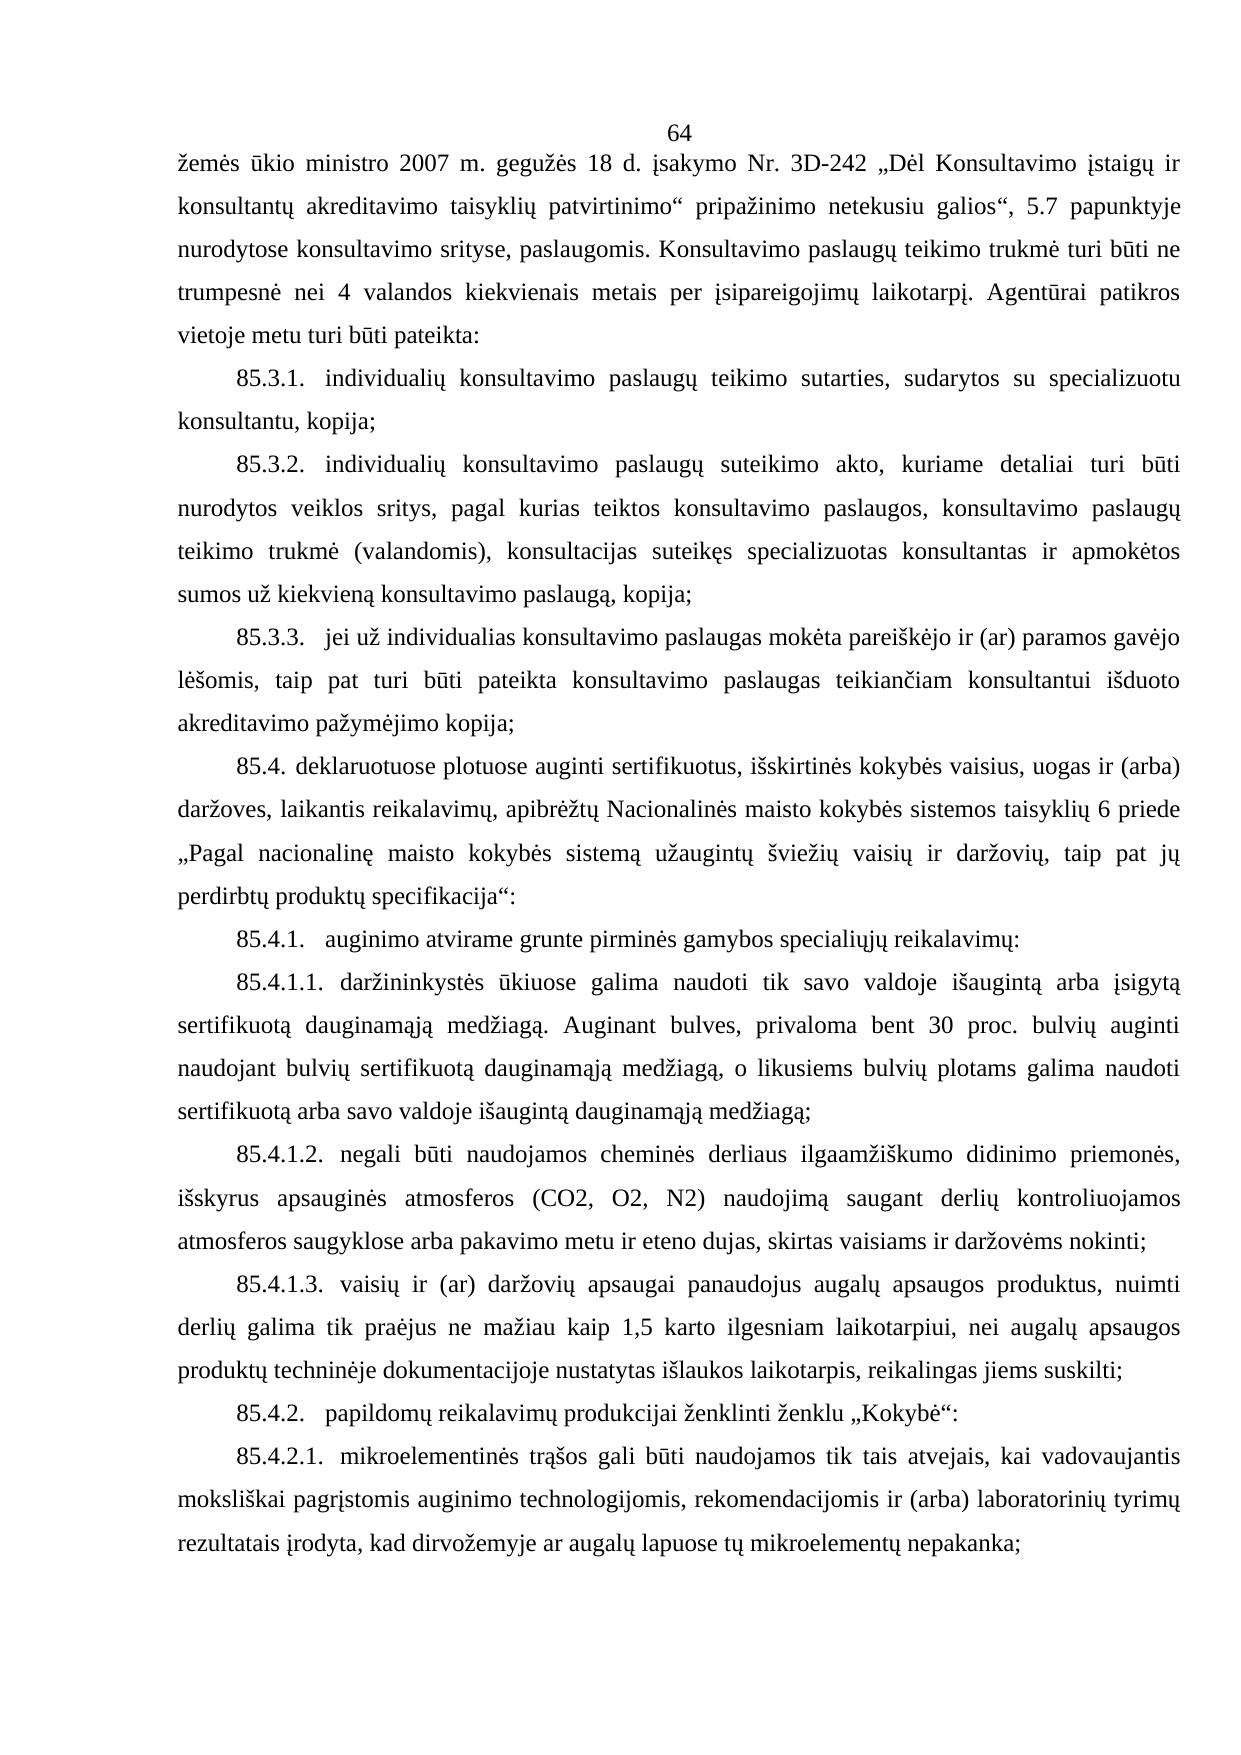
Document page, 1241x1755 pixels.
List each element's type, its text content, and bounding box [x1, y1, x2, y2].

text 85.4.2.1. mikroelementinės trąšos gali būti naudojamos tik tais atvejais, kai vadovaujantis moksliškai pagrįstomis auginimo technologijomis, rekomendacijomis ir (arba) laboratorinių tyrimų rezultatais įrodyta, kad dirvožemyje ar augalų lapuose tų mikroelementų nepakanka; [177, 1441, 1181, 1556]
text 85.4.1. auginimo atvirame grunte pirminės gamybos specialiųjų reikalavimų: [177, 924, 1181, 953]
text žemės ūkio ministro 2007 m. gegužės 18 d. įsakymo Nr. 3D-242 „Dėl Konsultavimo įstaigų ir konsultantų akreditavimo taisyklių patvirtinimo“ pripažinimo netekusiu galios“, 5.7 papunktyje nurodytose konsultavimo srityse, paslaugomis. Konsultavimo paslaugų teikimo trukmė turi būti ne trumpesnė nei 4 valandos kiekvienais metais per įsipareigojimų laikotarpį. Agentūrai patikros vietoje metu turi būti pateikta: [177, 148, 1181, 349]
text 85.4.1.3. vaisių ir (ar) daržovių apsaugai panaudojus augalų apsaugos produktus, nuimti derlių galima tik praėjus ne mažiau kaip 1,5 karto ilgesniam laikotarpiui, nei augalų apsaugos produktų techninėje dokumentacijoje nustatytas išlaukos laikotarpis, reikalingas jiems suskilti; [177, 1269, 1181, 1384]
text 85.3.2. individualių konsultavimo paslaugų suteikimo akto, kuriame detaliai turi būti nurodytos veiklos sritys, pagal kurias teiktos konsultavimo paslaugos, konsultavimo paslaugų teikimo trukmė (valandomis), konsultacijas suteikęs specializuotas konsultantas ir apmokėtos sumos už kiekvieną konsultavimo paslaugą, kopija; [177, 449, 1181, 608]
text 85.4.2. papildomų reikalavimų produkcijai ženklinti ženklu „Kokybė“: [177, 1398, 1181, 1427]
text 85.3.3. jei už individualias konsultavimo paslaugas mokėta pareiškėjo ir (ar) paramos gavėjo lėšomis, taip pat turi būti pateikta konsultavimo paslaugas teikiančiam konsultantui išduoto akreditavimo pažymėjimo kopija; [177, 622, 1181, 737]
text 85.4. deklaruotuose plotuose auginti sertifikuotus, išskirtinės kokybės vaisius, uogas ir (arba) daržoves, laikantis reikalavimų, apibrėžtų Nacionalinės maisto kokybės sistemos taisyklių 6 priede „Pagal nacionalinę maisto kokybės sistemą užaugintų šviežių vaisių ir daržovių, taip pat jų perdirbtų produktų specifikacija“: [177, 751, 1181, 909]
text 85.3.1. individualių konsultavimo paslaugų teikimo sutarties, sudarytos su specializuotu konsultantu, kopija; [177, 363, 1181, 435]
text 85.4.1.1. daržininkystės ūkiuose galima naudoti tik savo valdoje išaugintą arba įsigytą sertifikuotą dauginamąją medžiagą. Auginant bulves, privaloma bent 30 proc. bulvių auginti naudojant bulvių sertifikuotą dauginamąją medžiagą, o likusiems bulvių plotams galima naudoti sertifikuotą arba savo valdoje išaugintą dauginamąją medžiagą; [177, 967, 1181, 1125]
text 85.4.1.2. negali būti naudojamos cheminės derliaus ilgaamžiškumo didinimo priemonės, išskyrus apsauginės atmosferos (CO2, O2, N2) naudojimą saugant derlių kontroliuojamos atmosferos saugyklose arba pakavimo metu ir eteno dujas, skirtas vaisiams ir daržovėms nokinti; [177, 1139, 1181, 1254]
